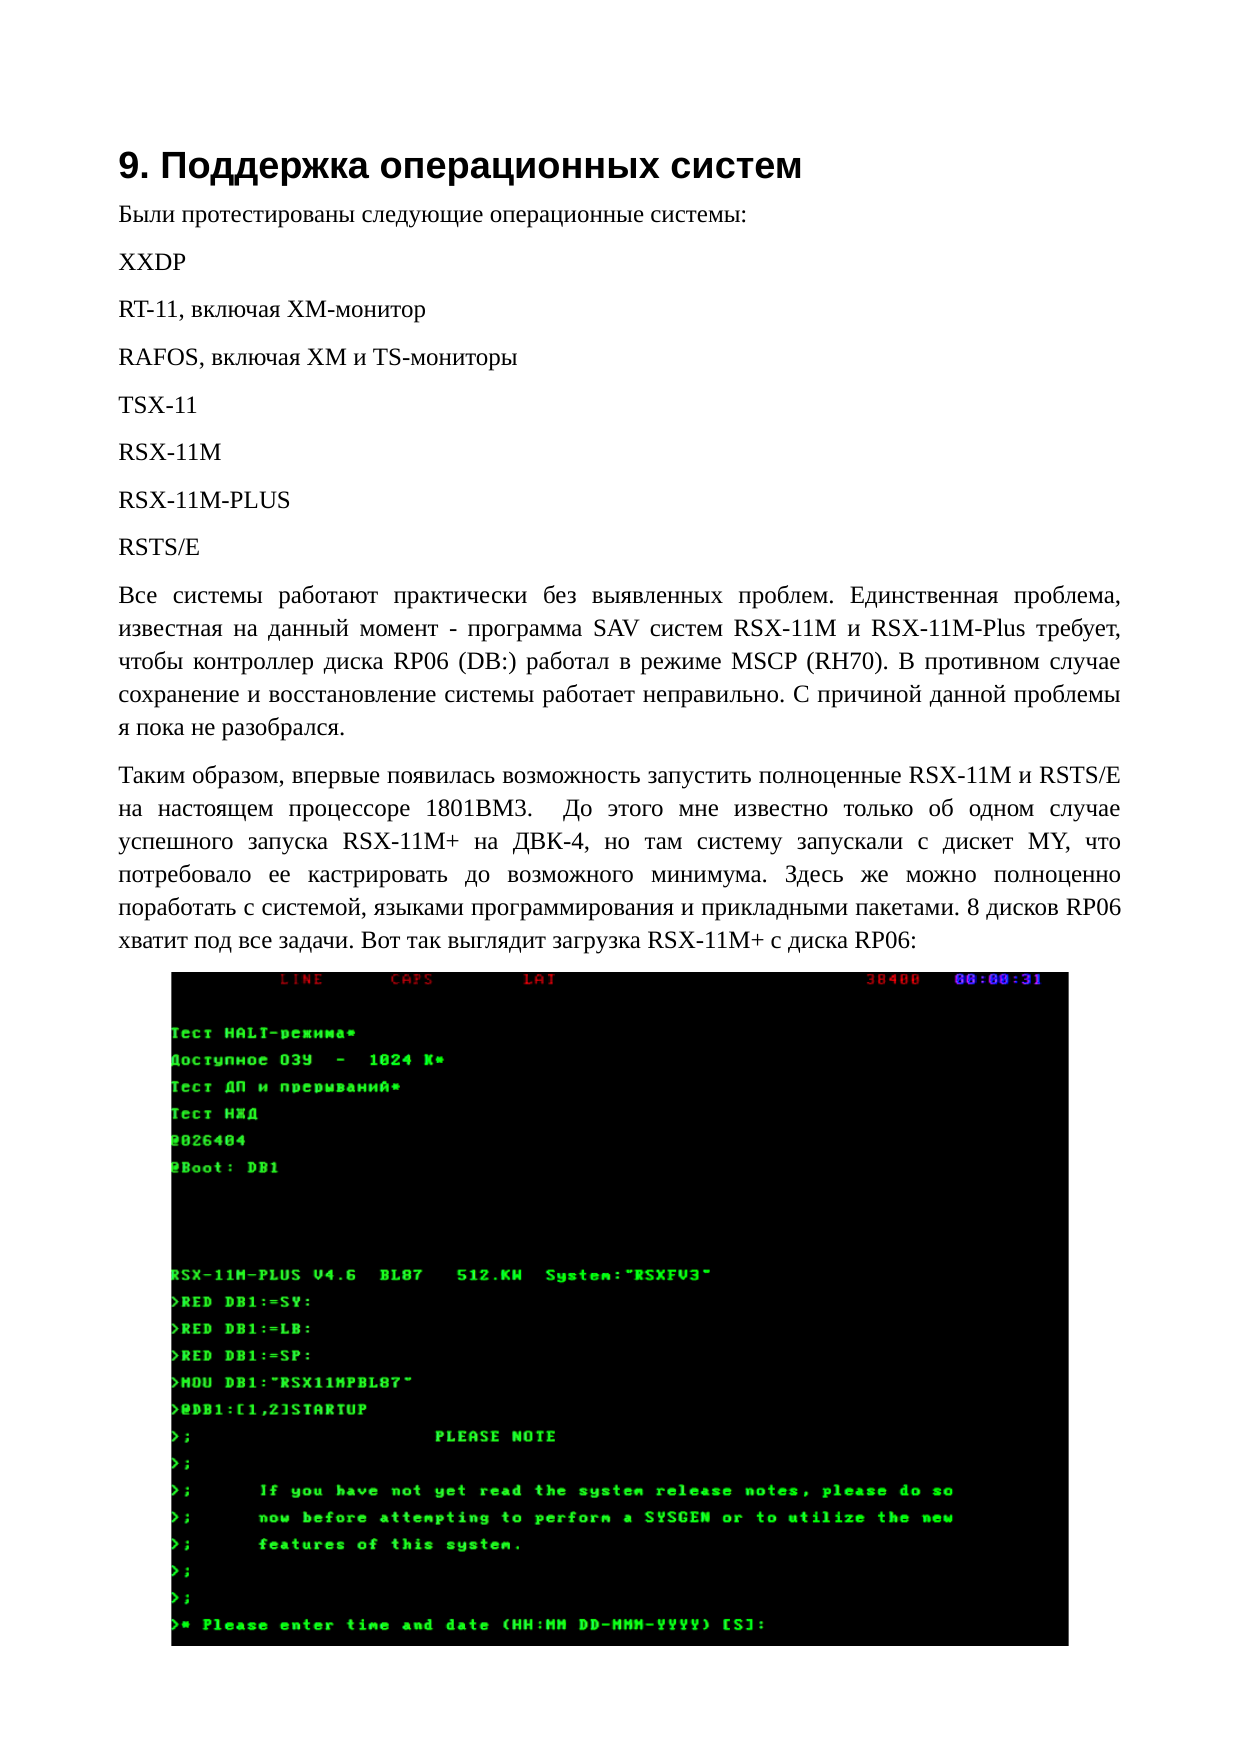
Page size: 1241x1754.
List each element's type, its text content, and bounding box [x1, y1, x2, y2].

text Таким образом, впервые появилась возможность запустить полноценные RSX-11M и RSTS/E на настоящем процессоре 1801ВМ3. До этого мне известно только об одном случае успешного запуска RSX-11M+ на ДВК-4, но там систему запускали с дискет MY, что потребовало ее кастрировать до возможного минимума. Здесь же можно полноценно поработать с системой, языками программирования и прикладными пакетами. 8 дисков RP06 хватит под все задачи. Вот так выглядит загрузка RSX-11M+ с диска RP06: [118, 760, 1122, 954]
text XXDP [118, 247, 1122, 276]
picture [171, 972, 1069, 1646]
text Были протестированы следующие операционные системы: [118, 199, 1122, 228]
text RSTS/E [118, 532, 1122, 561]
text RSX-11M [118, 437, 1122, 466]
subtitle 9. Поддержка операционных систем [118, 143, 1122, 187]
text Все системы работают практически без выявленных проблем. Единственная проблема, известная на данный момент - программа SAV систем RSX-11M и RSX-11M-Plus требует, чтобы контроллер диска RP06 (DB:) работал в режиме MSCP (RH70). В противном случае сохранение и восстановление системы работает неправильно. С причиной данной проблемы я пока не разобрался. [118, 580, 1122, 741]
text RSX-11M-PLUS [118, 485, 1122, 514]
text RAFOS, включая XM и TS-мониторы [118, 342, 1122, 371]
text TSX-11 [118, 390, 1122, 418]
text RT-11, включая XM-монитор [118, 294, 1122, 323]
